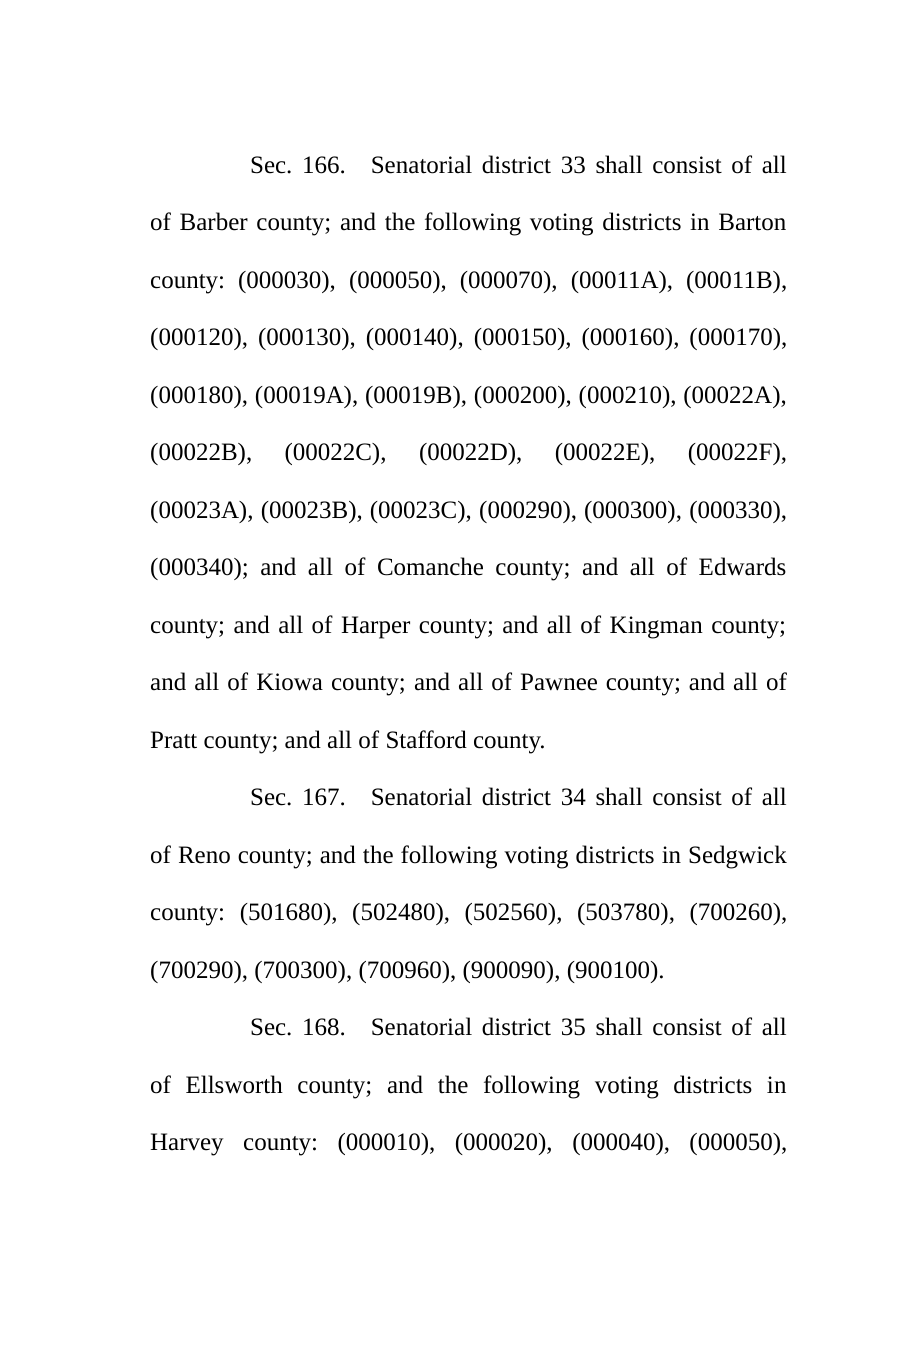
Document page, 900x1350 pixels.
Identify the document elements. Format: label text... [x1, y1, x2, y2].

text Sec. 166. Senatorial district 33 shall consist of all of Barber county; and the following voting districts in Barton county: (000030), (000050), (000070), (00011A), (00011B), (000120), (000130), (000140), (000150), (000160), (000170), (000180), (00019A), (00019B), (000200), (000210), (00022A), (00022B), (00022C), (00022D), (00022E), (00022F), (00023A), (00023B), (00023C), (000290), (000300), (000330), (000340); and all of Comanche county; and all of Edwards county; and all of Harper county; and all of Kingman county; and all of Kiowa county; and all of Pawnee county; and all of Pratt county; and all of Stafford county. [150, 150, 787, 754]
text Sec. 167. Senatorial district 34 shall consist of all of Reno county; and the following voting districts in Sedgwick county: (501680), (502480), (502560), (503780), (700260), (700290), (700300), (700960), (900090), (900100). [150, 782, 787, 984]
text Sec. 168. Senatorial district 35 shall consist of all of Ellsworth county; and the following voting districts in Harvey county: (000010), (000020), (000040), (000050), [150, 1012, 787, 1156]
